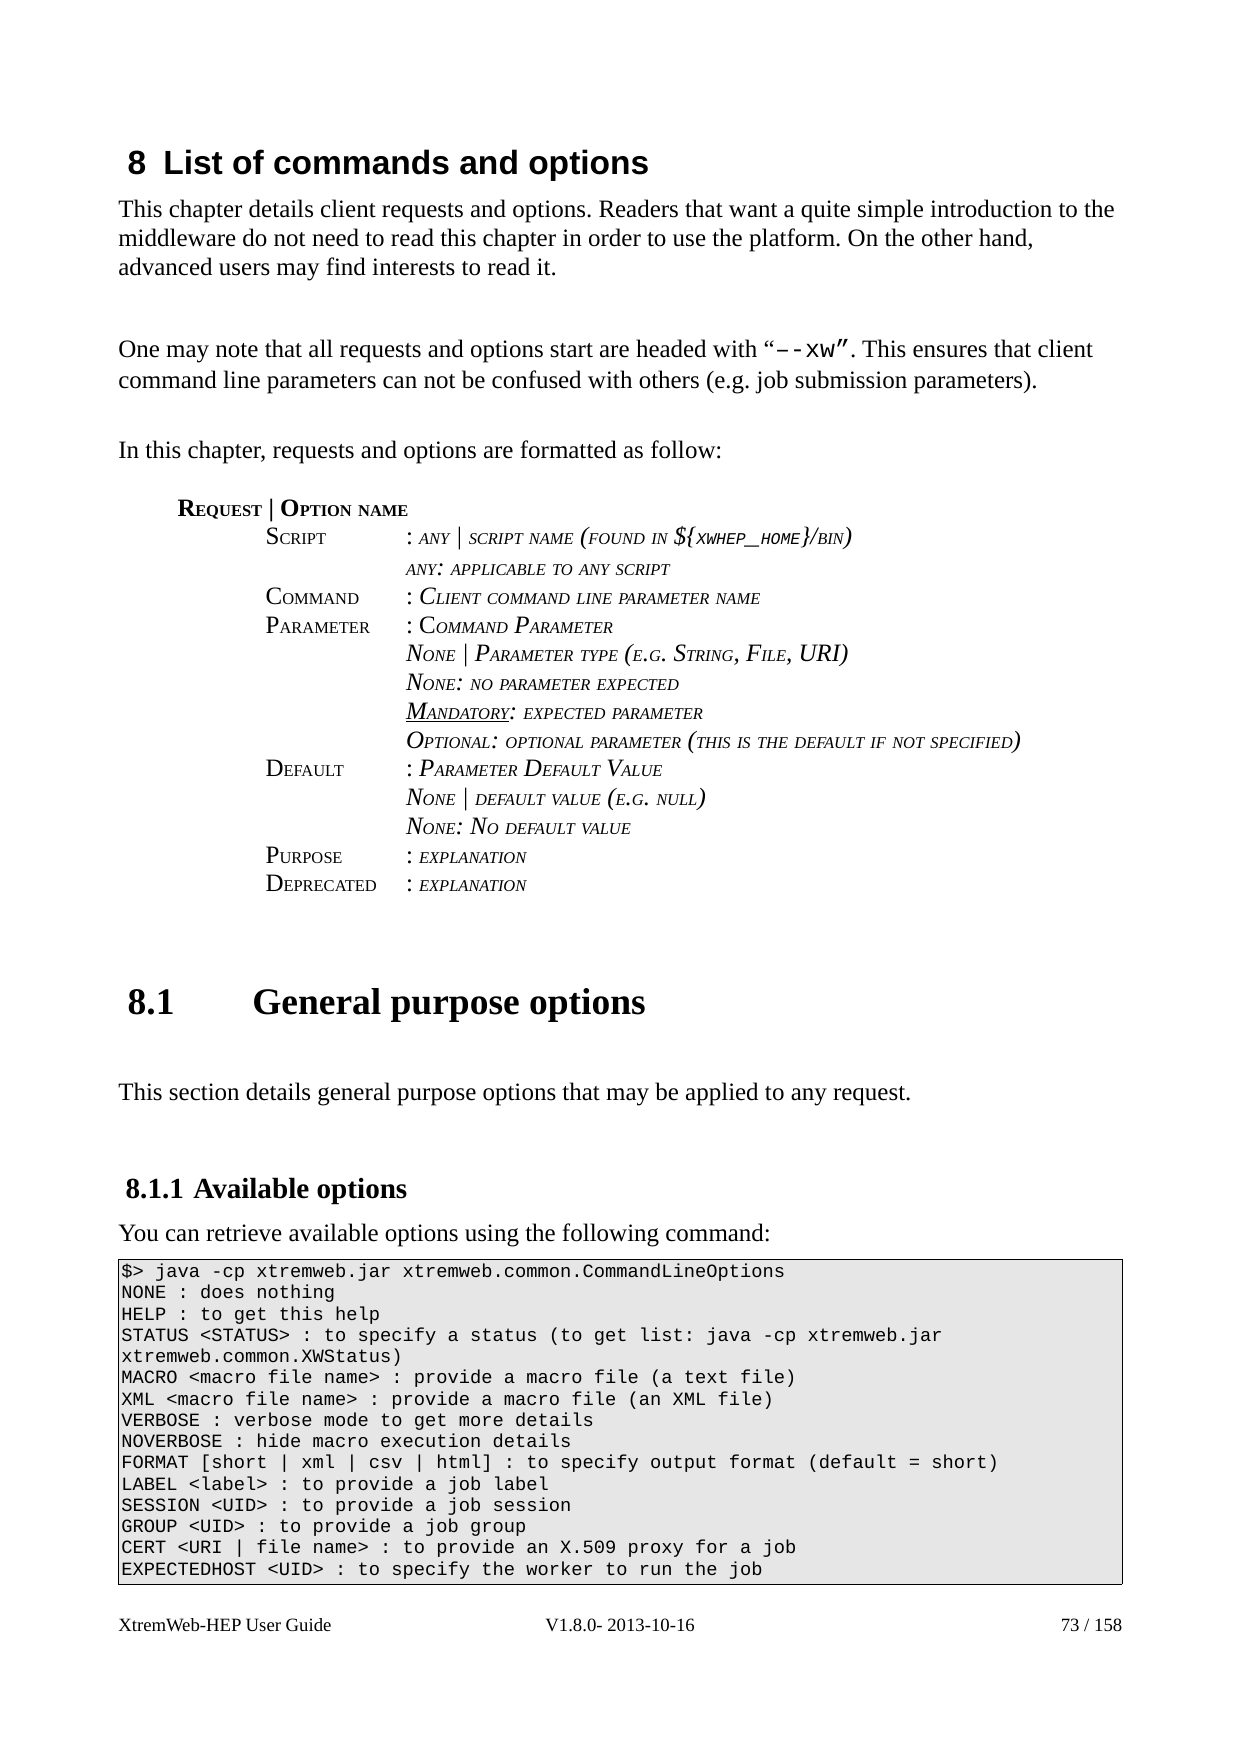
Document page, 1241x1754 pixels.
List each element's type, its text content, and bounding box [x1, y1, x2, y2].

text STATUS <STATUS> : to specify a status (to get list: java -cp xtremweb.jar xtremweb.common.XWStatus) [119, 1323, 1122, 1365]
text any: applicable to any script [265, 552, 1122, 581]
text Purpose : explanation [265, 840, 1122, 868]
text CERT <URI | file name> : to provide an X.509 proxy for a job [119, 1535, 1122, 1556]
text LABEL <label> : to provide a job label [119, 1471, 1122, 1493]
text In this chapter, requests and options are formatted as follow: [118, 435, 1122, 464]
text Optional: optional parameter (this is the default if not specified) [265, 725, 1122, 753]
text VERBOSE : verbose mode to get more details [119, 1408, 1122, 1429]
text You can retrieve available options using the following command: [118, 1218, 1122, 1246]
text MACRO <macro file name> : provide a macro file (a text file) [119, 1365, 1122, 1386]
text Mandatory: expected parameter [265, 696, 1122, 725]
text Command : Client command line parameter name [265, 581, 1122, 610]
text Parameter : Command Parameter [265, 610, 1122, 638]
text This section details general purpose options that may be applied to any request. [118, 1077, 1122, 1105]
text Default : Parameter Default Value [265, 753, 1122, 782]
text None: No default value [265, 811, 1122, 840]
subtitle List of commands and options [118, 143, 1122, 182]
text Script : any | script name (found in ${xwhep_home}/bin) [265, 521, 1122, 552]
text Deprecated : explanation [265, 868, 1122, 897]
text None: no parameter expected [265, 667, 1122, 696]
text None | default value (e.g. null) [265, 782, 1122, 811]
text EXPECTEDHOST <UID> : to specify the worker to run the job [119, 1556, 1122, 1584]
text XML <macro file name> : provide a macro file (an XML file) [119, 1386, 1122, 1408]
text FORMAT [short | xml | csv | html] : to specify output format (default = short) [119, 1450, 1122, 1471]
text $> java -cp xtremweb.jar xtremweb.common.CommandLineOptions [119, 1260, 1122, 1280]
text One may note that all requests and options start are headed with “–-xw”. This ensures that client command line parameters can not be confused with others (e.g. job submission parameters). [118, 334, 1122, 394]
text SESSION <UID> : to provide a job session [119, 1493, 1122, 1514]
text Request | Option name [177, 493, 1122, 521]
subtitle Available options [118, 1172, 1122, 1205]
text GROUP <UID> : to provide a job group [119, 1514, 1122, 1535]
text This chapter details client requests and options. Readers that want a quite simple introduction to the middleware do not need to read this chapter in order to use the platform. On the other hand, advanced users may find interests to read it. [118, 194, 1122, 281]
text NONE : does nothing [119, 1280, 1122, 1301]
text None | Parameter type (e.g. String, File, URI) [265, 638, 1122, 667]
subtitle General purpose options [118, 980, 1122, 1023]
text HELP : to get this help [119, 1301, 1122, 1323]
text NOVERBOSE : hide macro execution details [119, 1429, 1122, 1450]
